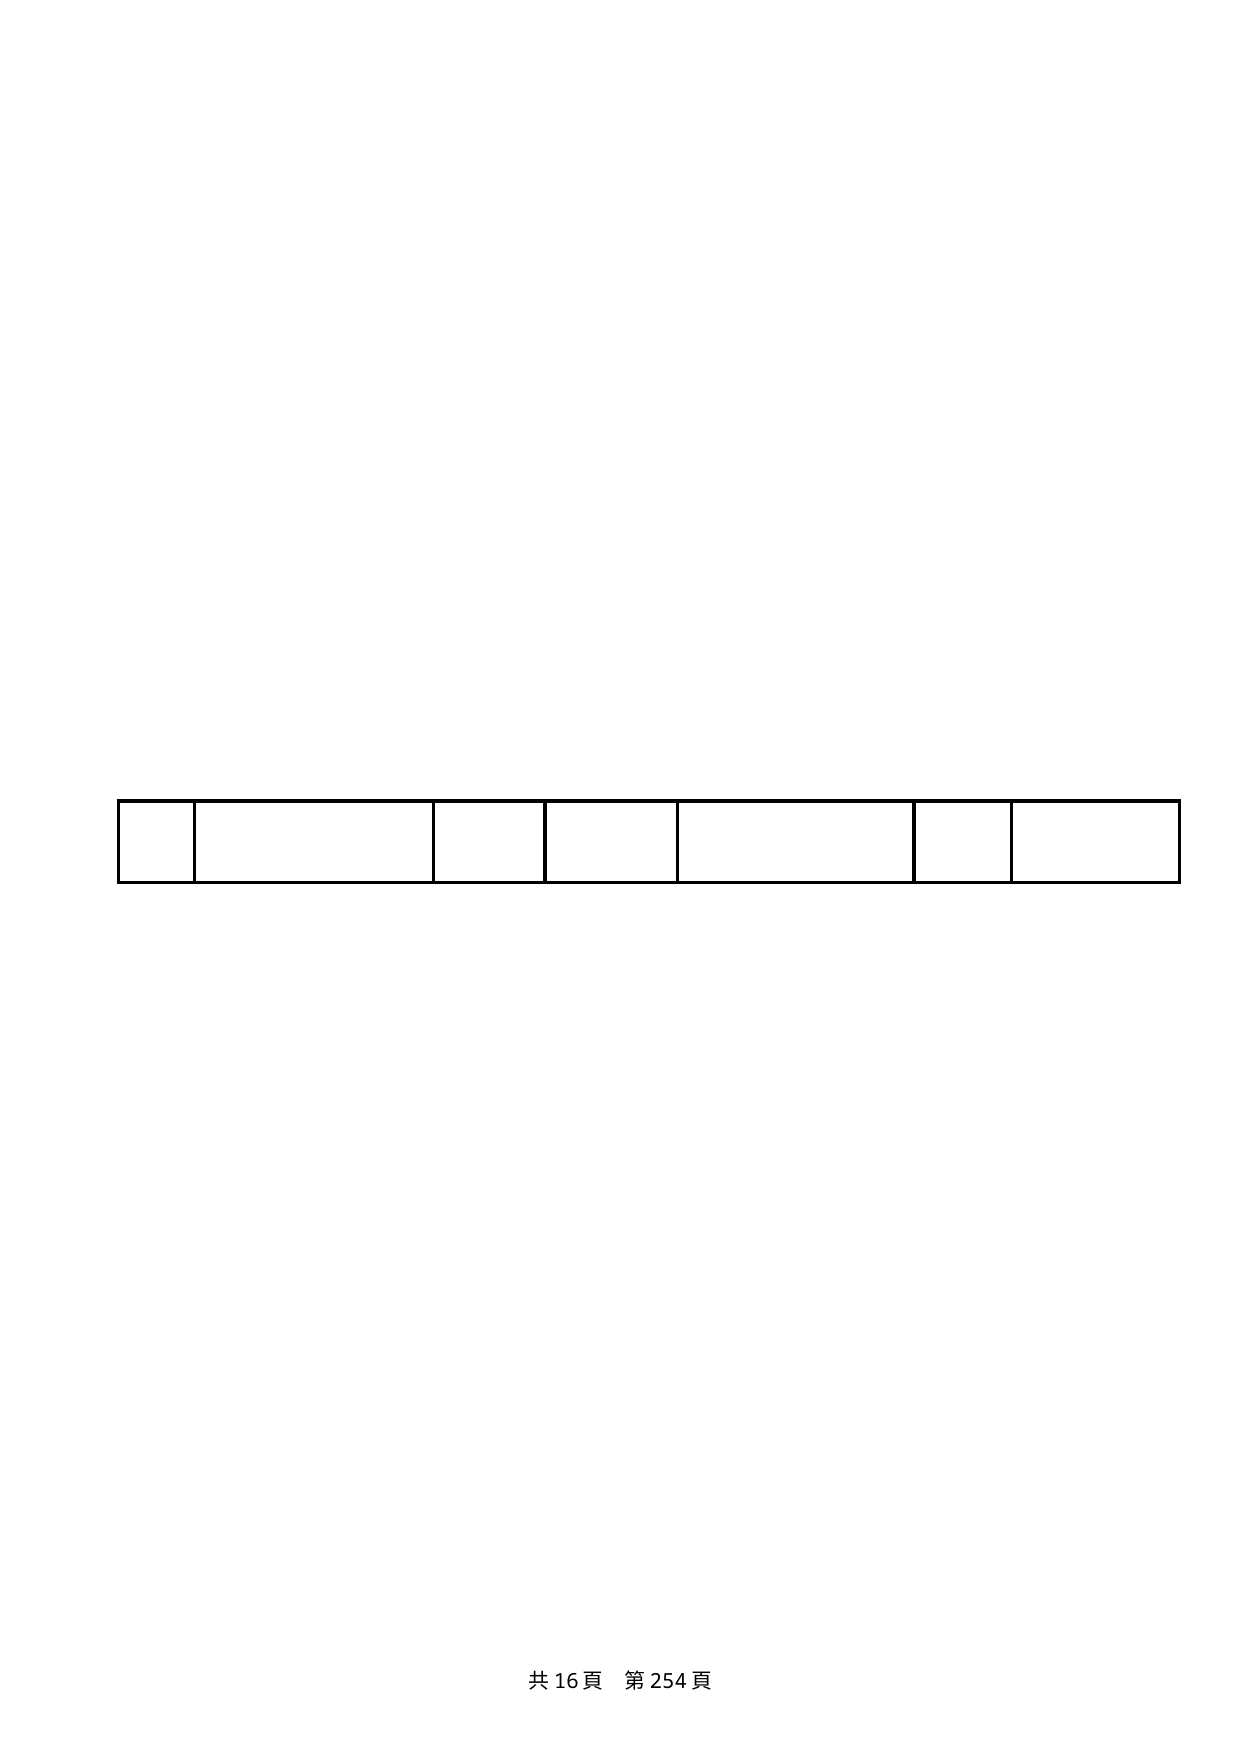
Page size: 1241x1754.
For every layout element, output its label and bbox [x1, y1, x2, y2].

table_cell [1013, 803, 1178, 881]
table_cell [120, 803, 193, 881]
table_cell [547, 803, 676, 881]
table_cell [679, 803, 912, 881]
table_cell [196, 803, 432, 881]
table_cell [435, 803, 543, 881]
table_cell [916, 803, 1010, 881]
